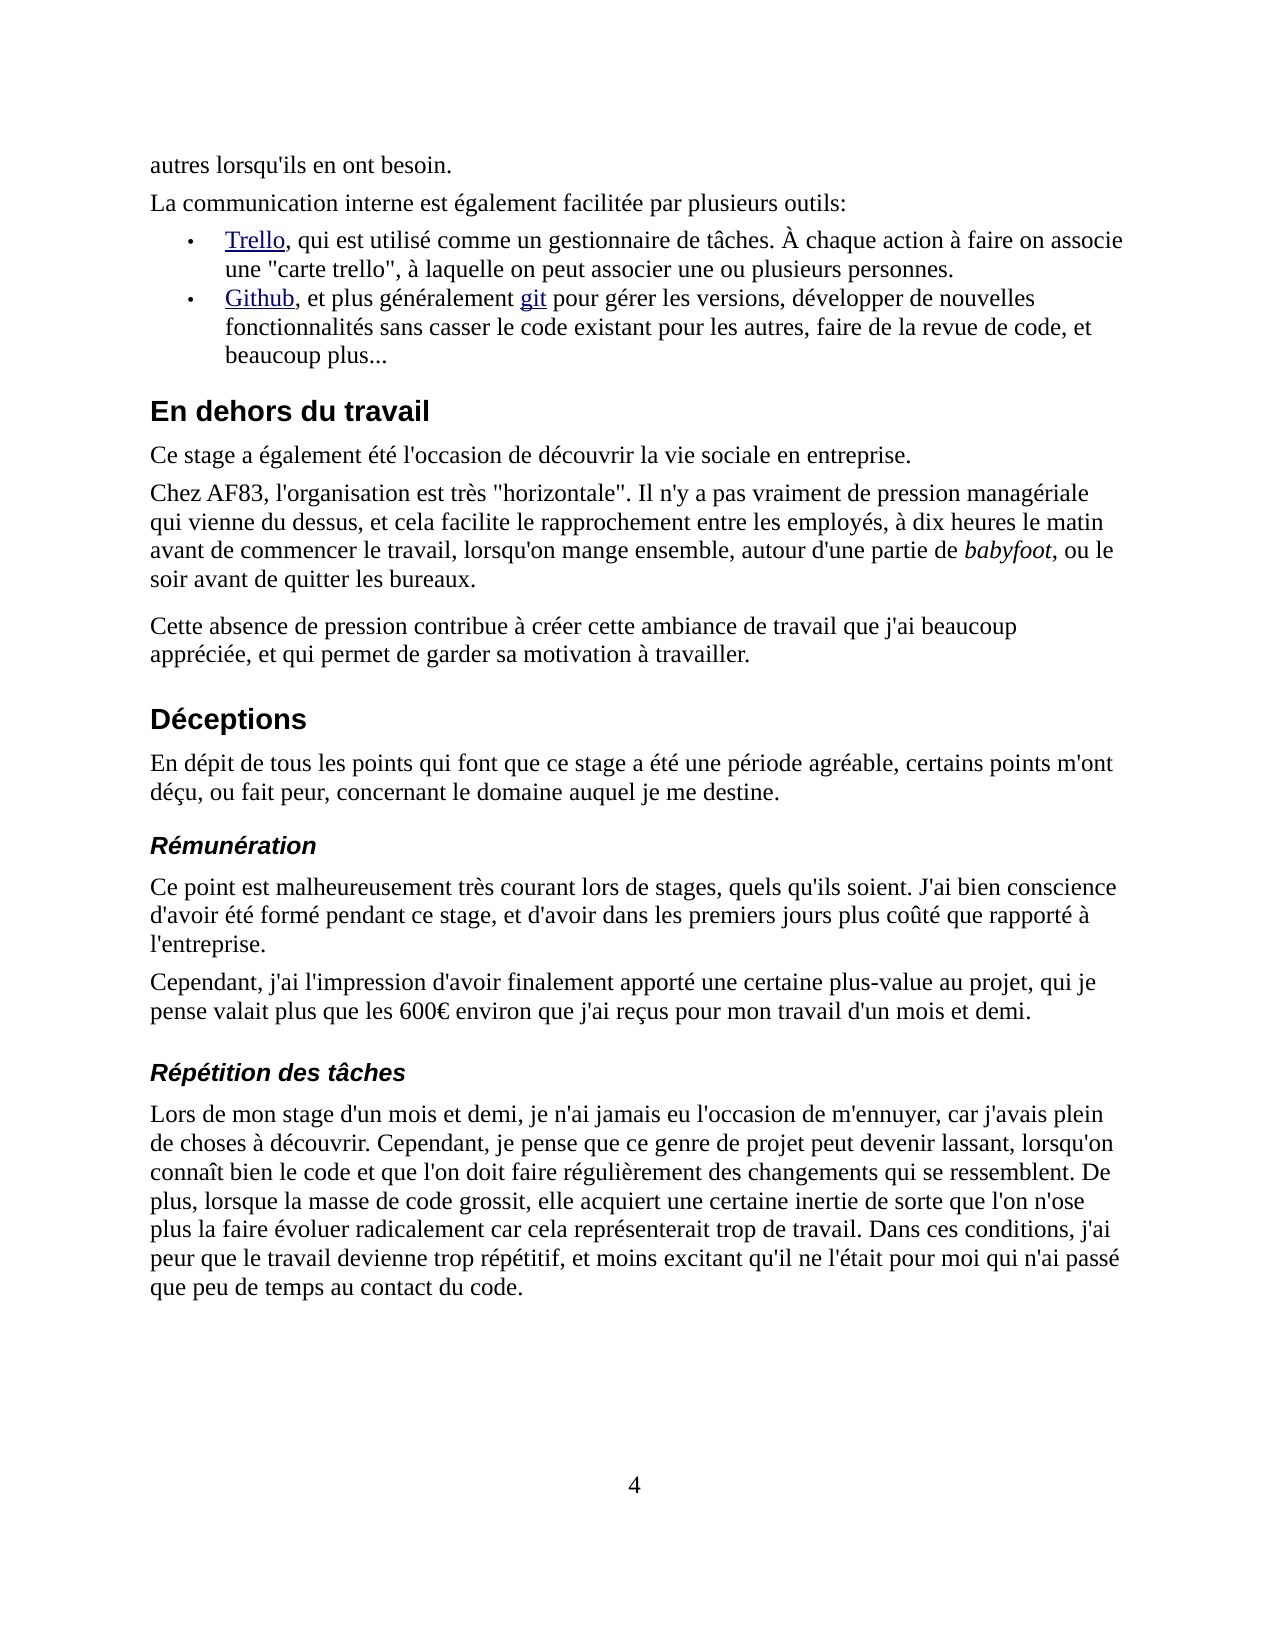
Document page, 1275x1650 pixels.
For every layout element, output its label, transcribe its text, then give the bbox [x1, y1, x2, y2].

text En dépit de tous les points qui font que ce stage a été une période agréable, certains points m'ont déçu, ou fait peur, concernant le domaine auquel je me destine. [150, 748, 1125, 806]
subtitle Répétition des tâches [150, 1058, 1125, 1087]
list Github, et plus généralement git pour gérer les versions, développer de nouvelles fonctionnalités sans casser le code existant pour les autres, faire de la revue de code, et beaucoup plus... [187, 283, 1125, 369]
text autres lorsqu'ils en ont besoin. [150, 150, 1125, 179]
text Cette absence de pression contribue à créer cette ambiance de travail que j'ai beaucoup appréciée, et qui permet de garder sa motivation à travailler. [150, 611, 1125, 668]
subtitle En dehors du travail [150, 394, 1125, 428]
list Trello, qui est utilisé comme un gestionnaire de tâches. À chaque action à faire on associe une "carte trello", à laquelle on peut associer une ou plusieurs personnes. [187, 225, 1125, 283]
text Ce stage a également été l'occasion de découvrir la vie sociale en entreprise. [150, 440, 1125, 469]
text Cependant, j'ai l'impression d'avoir finalement apporté une certaine plus-value au projet, qui je pense valait plus que les 600€ environ que j'ai reçus pour mon travail d'un mois et demi. [150, 967, 1125, 1024]
subtitle Déceptions [150, 702, 1125, 736]
text Ce point est malheureusement très courant lors de stages, quels qu'ils soient. J'ai bien conscience d'avoir été formé pendant ce stage, et d'avoir dans les premiers jours plus coûté que rapporté à l'entreprise. [150, 872, 1125, 958]
text Lors de mon stage d'un mois et demi, je n'ai jamais eu l'occasion de m'ennuyer, car j'avais plein de choses à découvrir. Cependant, je pense que ce genre de projet peut devenir lassant, lorsqu'on connaît bien le code et que l'on doit faire régulièrement des changements qui se ressemblent. De plus, lorsque la masse de code grossit, elle acquiert une certaine inertie de sorte que l'on n'ose plus la faire évoluer radicalement car cela représenterait trop de travail. Dans ces conditions, j'ai peur que le travail devienne trop répétitif, et moins excitant qu'il ne l'était pour moi qui n'ai passé que peu de temps au contact du code. [150, 1099, 1125, 1301]
text La communication interne est également facilitée par plusieurs outils: [150, 188, 1125, 216]
subtitle Rémunération [150, 831, 1125, 859]
text Chez AF83, l'organisation est très "horizontale". Il n'y a pas vraiment de pression managériale qui vienne du dessus, et cela facilite le rapprochement entre les employés, à dix heures le matin avant de commencer le travail, lorsqu'on mange ensemble, autour d'une partie de babyfoot, ou le soir avant de quitter les bureaux. [150, 478, 1125, 593]
